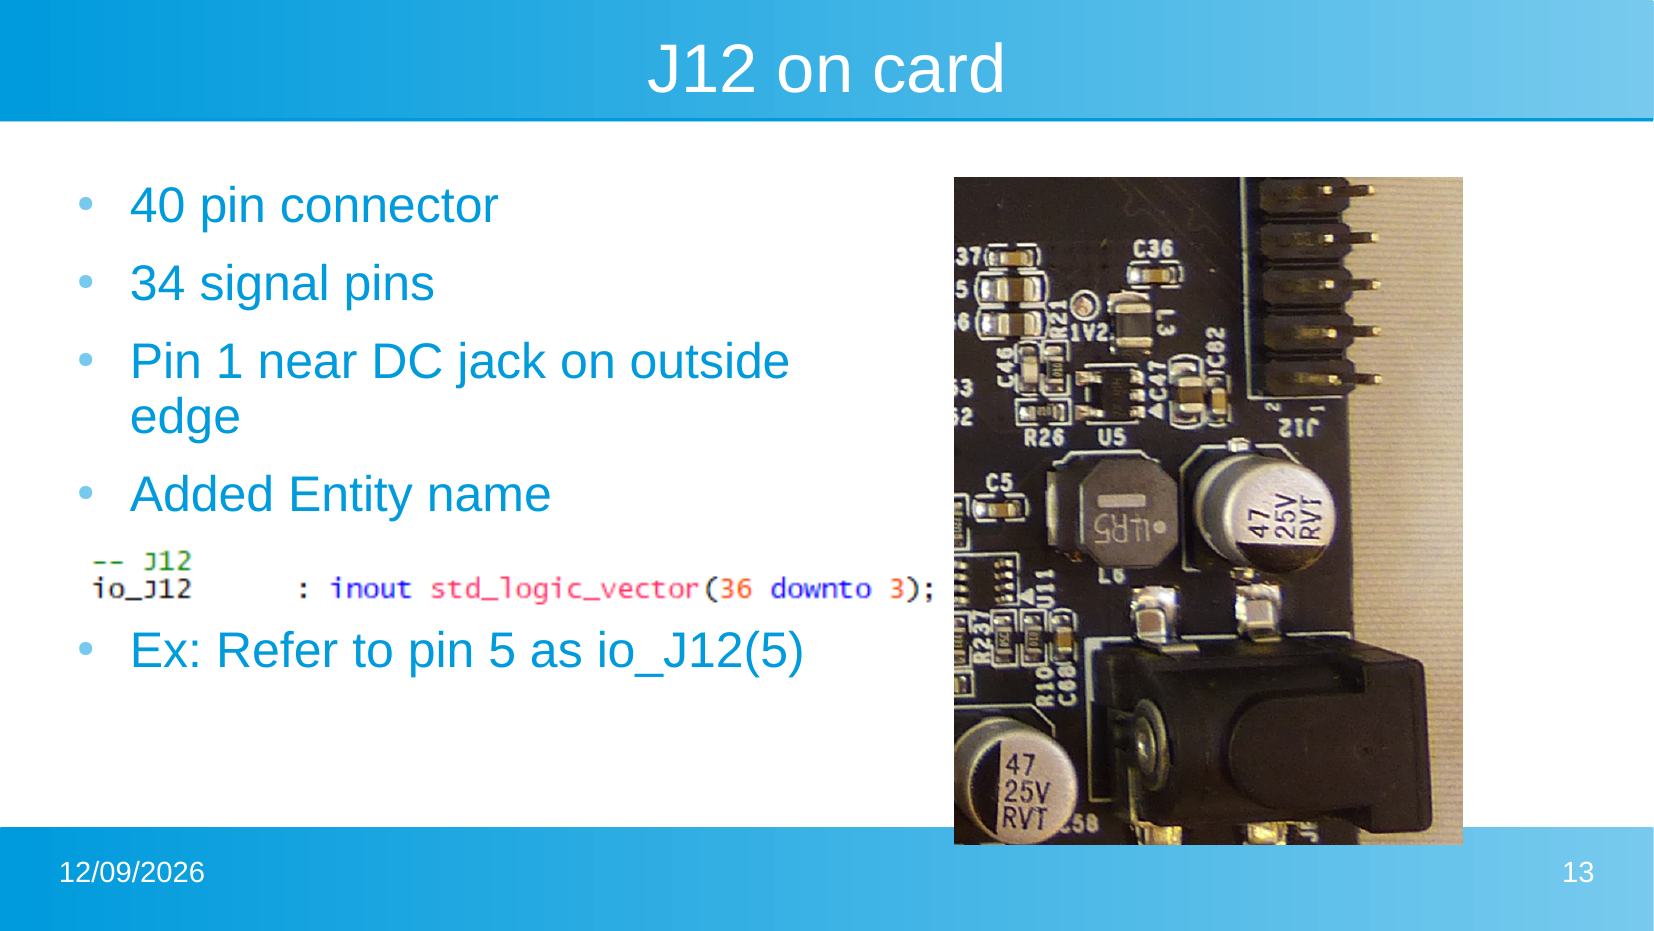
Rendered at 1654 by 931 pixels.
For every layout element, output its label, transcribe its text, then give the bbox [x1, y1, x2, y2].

list 40 pin connector 34 signal pins Pin 1 near DC jack on outside edge Added Entity name Ex: Refer to pin 5 as io_J12(5) [59, 177, 863, 768]
title J12 on card [59, 29, 1595, 108]
picture [79, 545, 938, 620]
picture [954, 177, 1463, 845]
